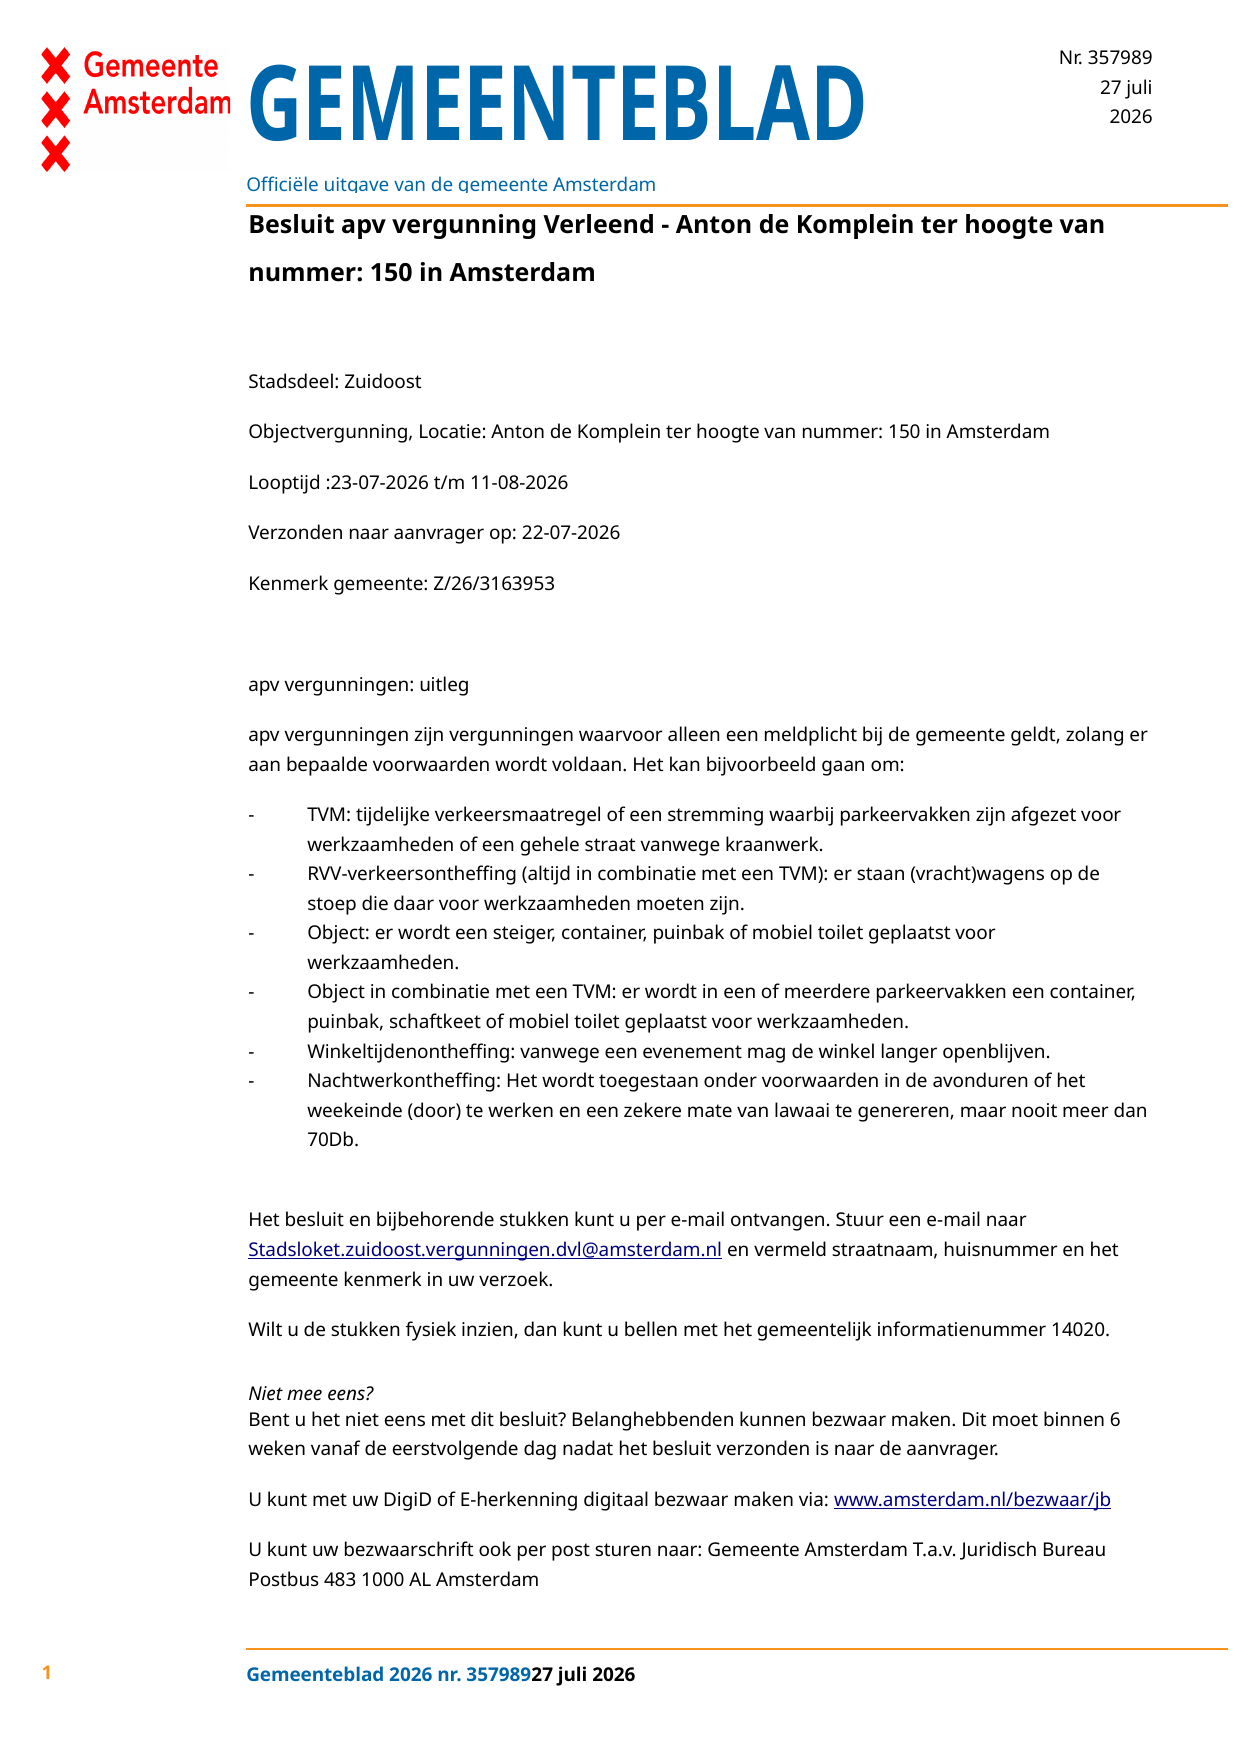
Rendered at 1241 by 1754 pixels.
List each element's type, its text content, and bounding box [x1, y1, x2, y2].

text Bent u het niet eens met dit besluit? Belanghebbenden kunnen bezwaar maken. Dit moet binnen 6 weken vanaf de eerstvolgende dag nadat het besluit verzonden is naar de aanvrager. [248, 1406, 1152, 1461]
list Nachtwerkontheffing: Het wordt toegestaan onder voorwaarden in de avonduren of het weekeinde (door) te werken en een zekere mate van lawaai te genereren, maar nooit meer dan 70Db. [248, 1067, 1152, 1152]
text Looptijd :23-07-2026 t/m 11-08-2026 [248, 469, 1152, 495]
text apv vergunningen: uitleg [248, 671, 1152, 697]
text Verzonden naar aanvrager op: 22-07-2026 [248, 519, 1152, 545]
picture [41, 47, 231, 172]
text Besluit apv vergunning Verleend - Anton de Komplein ter hoogte van nummer: 150 in Amsterdam [248, 207, 1152, 288]
list RVV-verkeersontheffing (altijd in combinatie met een TVM): er staan (vracht)wagens op de stoep die daar voor werkzaamheden moeten zijn. [248, 860, 1152, 916]
text Wilt u de stukken fysiek inzien, dan kunt u bellen met het gemeentelijk informatienummer 14020. [248, 1316, 1152, 1342]
text Stadsdeel: Zuidoost [248, 368, 1152, 394]
text U kunt uw bezwaarschrift ook per post sturen naar: Gemeente Amsterdam T.a.v. Juridisch Bureau Postbus 483 1000 AL Amsterdam [248, 1536, 1152, 1592]
text Objectvergunning, Locatie: Anton de Komplein ter hoogte van nummer: 150 in Amsterdam [248, 419, 1152, 444]
list Object: er wordt een steiger, container, puinbak of mobiel toilet geplaatst voor werkzaamheden. [248, 919, 1152, 975]
list Object in combinatie met een TVM: er wordt in een of meerdere parkeervakken een container, puinbak, schaftkeet of mobiel toilet geplaatst voor werkzaamheden. [248, 979, 1152, 1034]
list Winkeltijdenontheffing: vanwege een evenement mag de winkel langer openblijven. [248, 1038, 1152, 1064]
text Niet mee eens? [248, 1380, 1152, 1406]
text Het besluit en bijbehorende stukken kunt u per e-mail ontvangen. Stuur een e-mail naar Stadsloket.zuidoost.vergunningen.dvl@amsterdam.nl en vermeld straatnaam, huisnummer en het gemeente kenmerk in uw verzoek. [248, 1207, 1152, 1292]
text U kunt met uw DigiD of E-herkenning digitaal bezwaar maken via: www.amsterdam.nl/bezwaar/jb [248, 1486, 1152, 1512]
text Kenmerk gemeente: Z/26/3163953 [248, 570, 1152, 596]
list TVM: tijdelijke verkeersmaatregel of een stremming waarbij parkeervakken zijn afgezet voor werkzaamheden of een gehele straat vanwege kraanwerk. [248, 801, 1152, 857]
text apv vergunningen zijn vergunningen waarvoor alleen een meldplicht bij de gemeente geldt, zolang er aan bepaalde voorwaarden wordt voldaan. Het kan bijvoorbeeld gaan om: [248, 721, 1152, 777]
